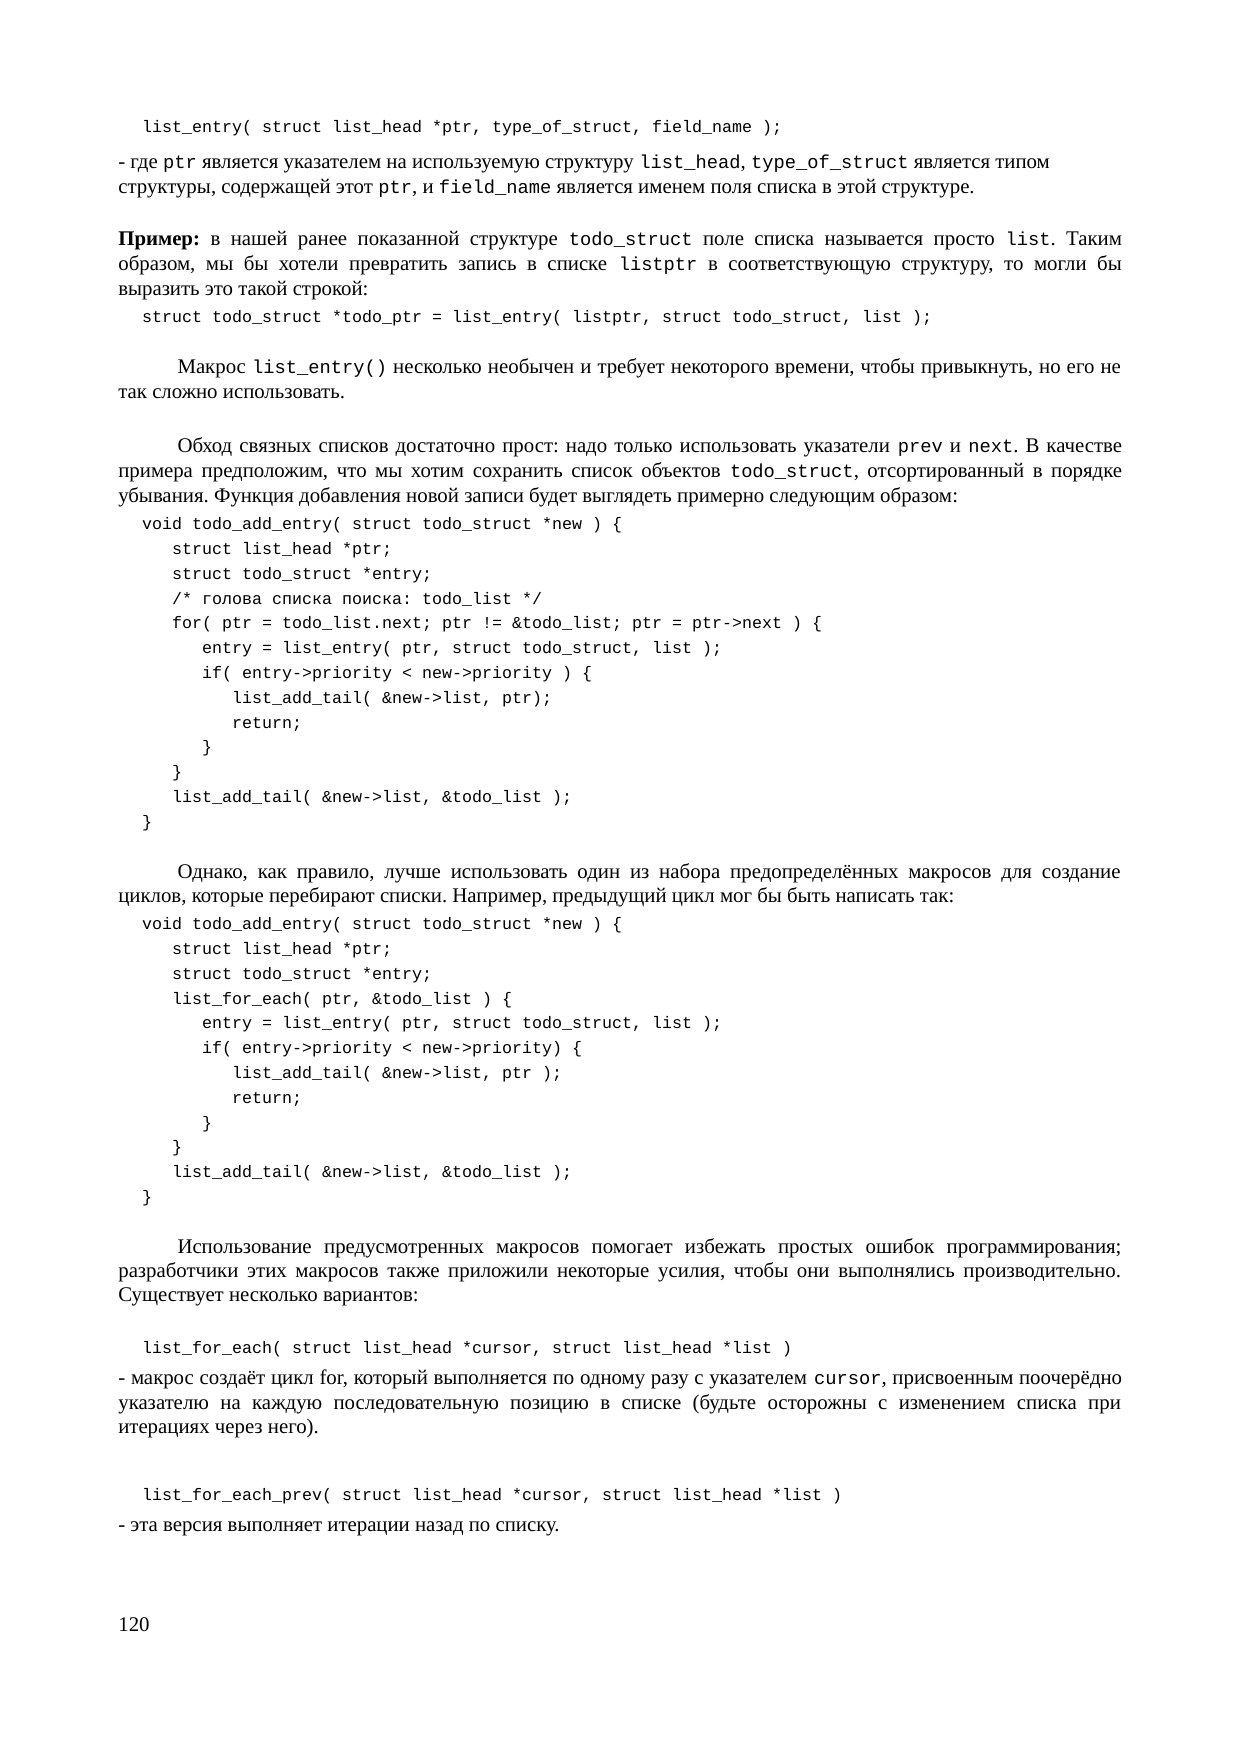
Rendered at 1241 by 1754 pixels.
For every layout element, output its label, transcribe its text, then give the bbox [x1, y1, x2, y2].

text entry = list_entry( ptr, struct todo_struct, list ); [142, 1015, 1122, 1034]
text } [142, 1139, 1122, 1158]
text for( ptr = todo_list.next; ptr != &todo_list; ptr = ptr->next ) { [142, 615, 1122, 634]
text struct list_head *ptr; [142, 941, 1122, 959]
text - где ptr является указателем на используемую структуру list_head, type_of_struct является типом структуры, содержащей этот ptr, и field_name является именем поля списка в этой структуре. [118, 149, 1122, 199]
text list_entry( struct list_head *ptr, type_of_struct, field_name ); [142, 118, 1122, 137]
text list_for_each( struct list_head *cursor, struct list_head *list ) [142, 1340, 1122, 1359]
text } [142, 813, 1122, 832]
text void todo_add_entry( struct todo_struct *new ) { [142, 516, 1122, 535]
text if( entry->priority < new->priority ) { [142, 665, 1122, 683]
text - эта версия выполняет итерации назад по списку. [118, 1511, 1122, 1536]
text list_add_tail( &new->list, ptr); [142, 689, 1122, 708]
text Использование предусмотренных макросов помогает избежать простых ошибок программирования; разработчики этих макросов также приложили некоторые усилия, чтобы они выполнялись производительно. Существует несколько вариантов: [118, 1234, 1122, 1306]
text if( entry->priority < new->priority) { [142, 1040, 1122, 1059]
text } [142, 764, 1122, 783]
text } [142, 1188, 1122, 1207]
text struct list_head *ptr; [142, 541, 1122, 559]
text return; [142, 1089, 1122, 1108]
text list_for_each( ptr, &todo_list ) { [142, 990, 1122, 1009]
text Пример: в нашей ранее показанной структуре todo_struct поле списка называется просто list. Таким образом, мы бы хотели превратить запись в списке listptr в соответствующую структуру, то могли бы выразить это такой строкой: [118, 226, 1122, 300]
text struct todo_struct *entry; [142, 965, 1122, 984]
text Обход связных списков достаточно прост: надо только использовать указатели prev и next. В качестве примера предположим, что мы хотим сохранить список объектов todo_struct, отсортированный в порядке убывания. Функция добавления новой записи будет выглядеть примерно следующим образом: [118, 433, 1122, 507]
text Однако, как правило, лучше использовать один из набора предопределённых макросов для создание циклов, которые перебирают списки. Например, предыдущий цикл мог бы быть написать так: [118, 859, 1122, 907]
text } [142, 1114, 1122, 1133]
text Макрос list_entry() несколько необычен и требует некоторого времени, чтобы привыкнуть, но его не так сложно использовать. [118, 354, 1122, 403]
text /* голова списка поиска: todo_list */ [142, 590, 1122, 609]
text list_add_tail( &new->list, &todo_list ); [142, 789, 1122, 807]
text - макрос создаёт цикл for, который выполняется по одному разу с указателем cursor, присвоенным поочерёдно указателю на каждую последовательную позицию в списке (будьте осторожны с изменением списка при итерациях через него). [118, 1364, 1122, 1438]
text } [142, 739, 1122, 758]
text list_add_tail( &new->list, ptr ); [142, 1064, 1122, 1083]
text list_for_each_prev( struct list_head *cursor, struct list_head *list ) [142, 1487, 1122, 1506]
text struct todo_struct *todo_ptr = list_entry( listptr, struct todo_struct, list ); [142, 309, 1122, 328]
text struct todo_struct *entry; [142, 566, 1122, 584]
text return; [142, 714, 1122, 733]
text entry = list_entry( ptr, struct todo_struct, list ); [142, 640, 1122, 659]
text void todo_add_entry( struct todo_struct *new ) { [142, 916, 1122, 935]
text list_add_tail( &new->list, &todo_list ); [142, 1164, 1122, 1183]
